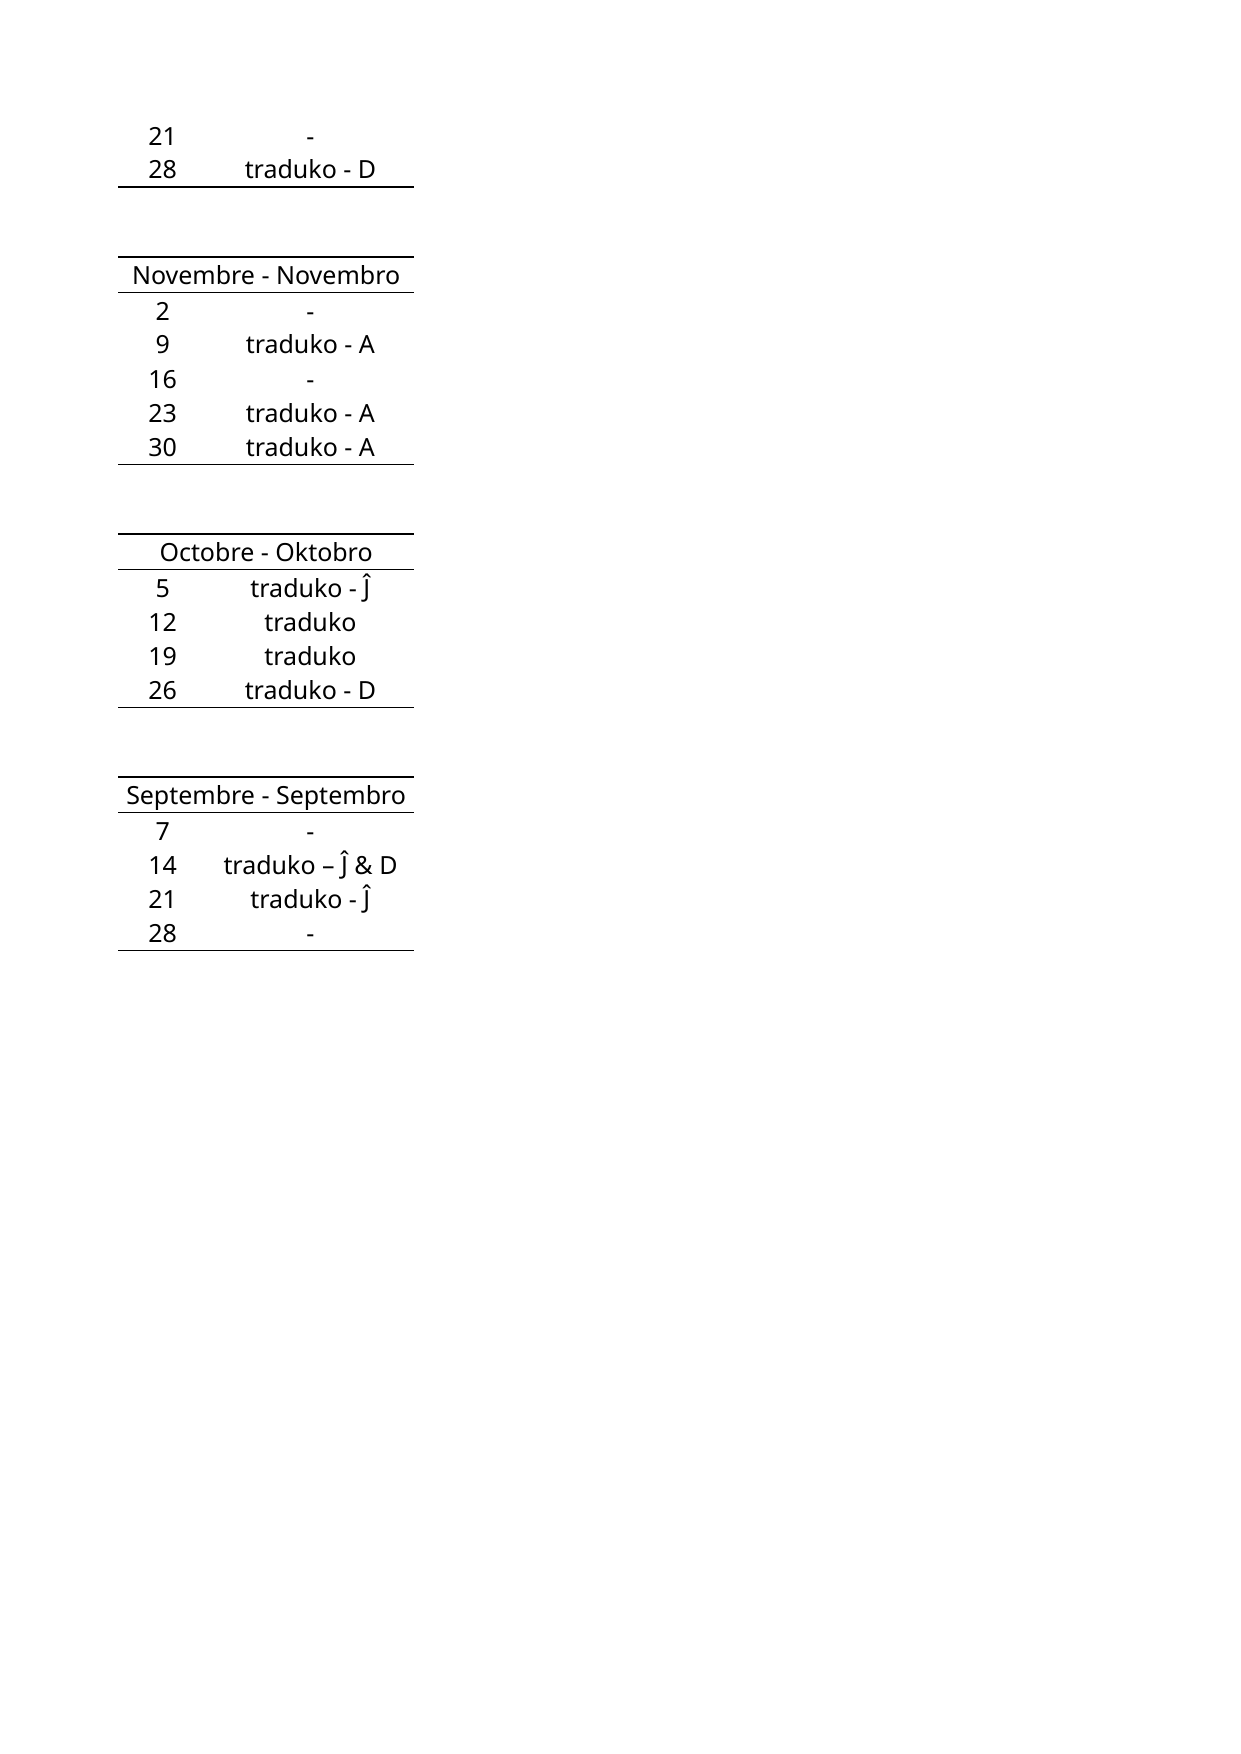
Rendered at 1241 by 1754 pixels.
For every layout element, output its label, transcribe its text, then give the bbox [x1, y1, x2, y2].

table_cell - [207, 361, 414, 395]
table_cell traduko [207, 639, 414, 672]
table_cell traduko - A [207, 395, 414, 429]
table_cell traduko [207, 604, 414, 638]
table_cell 30 [118, 429, 207, 463]
table_cell 28 [118, 152, 207, 186]
table_cell traduko – Ĵ & D [207, 848, 414, 882]
table_cell 19 [118, 639, 207, 672]
table_cell traduko - A [207, 327, 414, 361]
table_cell 7 [118, 813, 207, 847]
table_cell 23 [118, 395, 207, 429]
table_cell traduko - Ĵ [207, 570, 414, 604]
table_cell 2 [118, 293, 207, 327]
table_cell traduko - A [207, 429, 414, 463]
table_header Octobre - Oktobro [118, 535, 414, 569]
table_cell 21 [118, 882, 207, 916]
table_cell 21 [118, 118, 207, 152]
table_cell - [207, 293, 414, 327]
table_header Septembre - Septembro [118, 778, 414, 812]
table_cell - [207, 813, 414, 847]
table_cell 12 [118, 604, 207, 638]
table_cell - [207, 916, 414, 950]
table_cell traduko - D [207, 673, 414, 707]
table_cell 9 [118, 327, 207, 361]
table_cell traduko - Ĵ [207, 882, 414, 916]
table_header Novembre - Novembro [118, 258, 414, 292]
table_cell 14 [118, 848, 207, 882]
table_cell 28 [118, 916, 207, 950]
table_cell 16 [118, 361, 207, 395]
table_cell - [207, 118, 414, 152]
table_cell traduko - D [207, 152, 414, 186]
table_cell 5 [118, 570, 207, 604]
table_cell 26 [118, 673, 207, 707]
